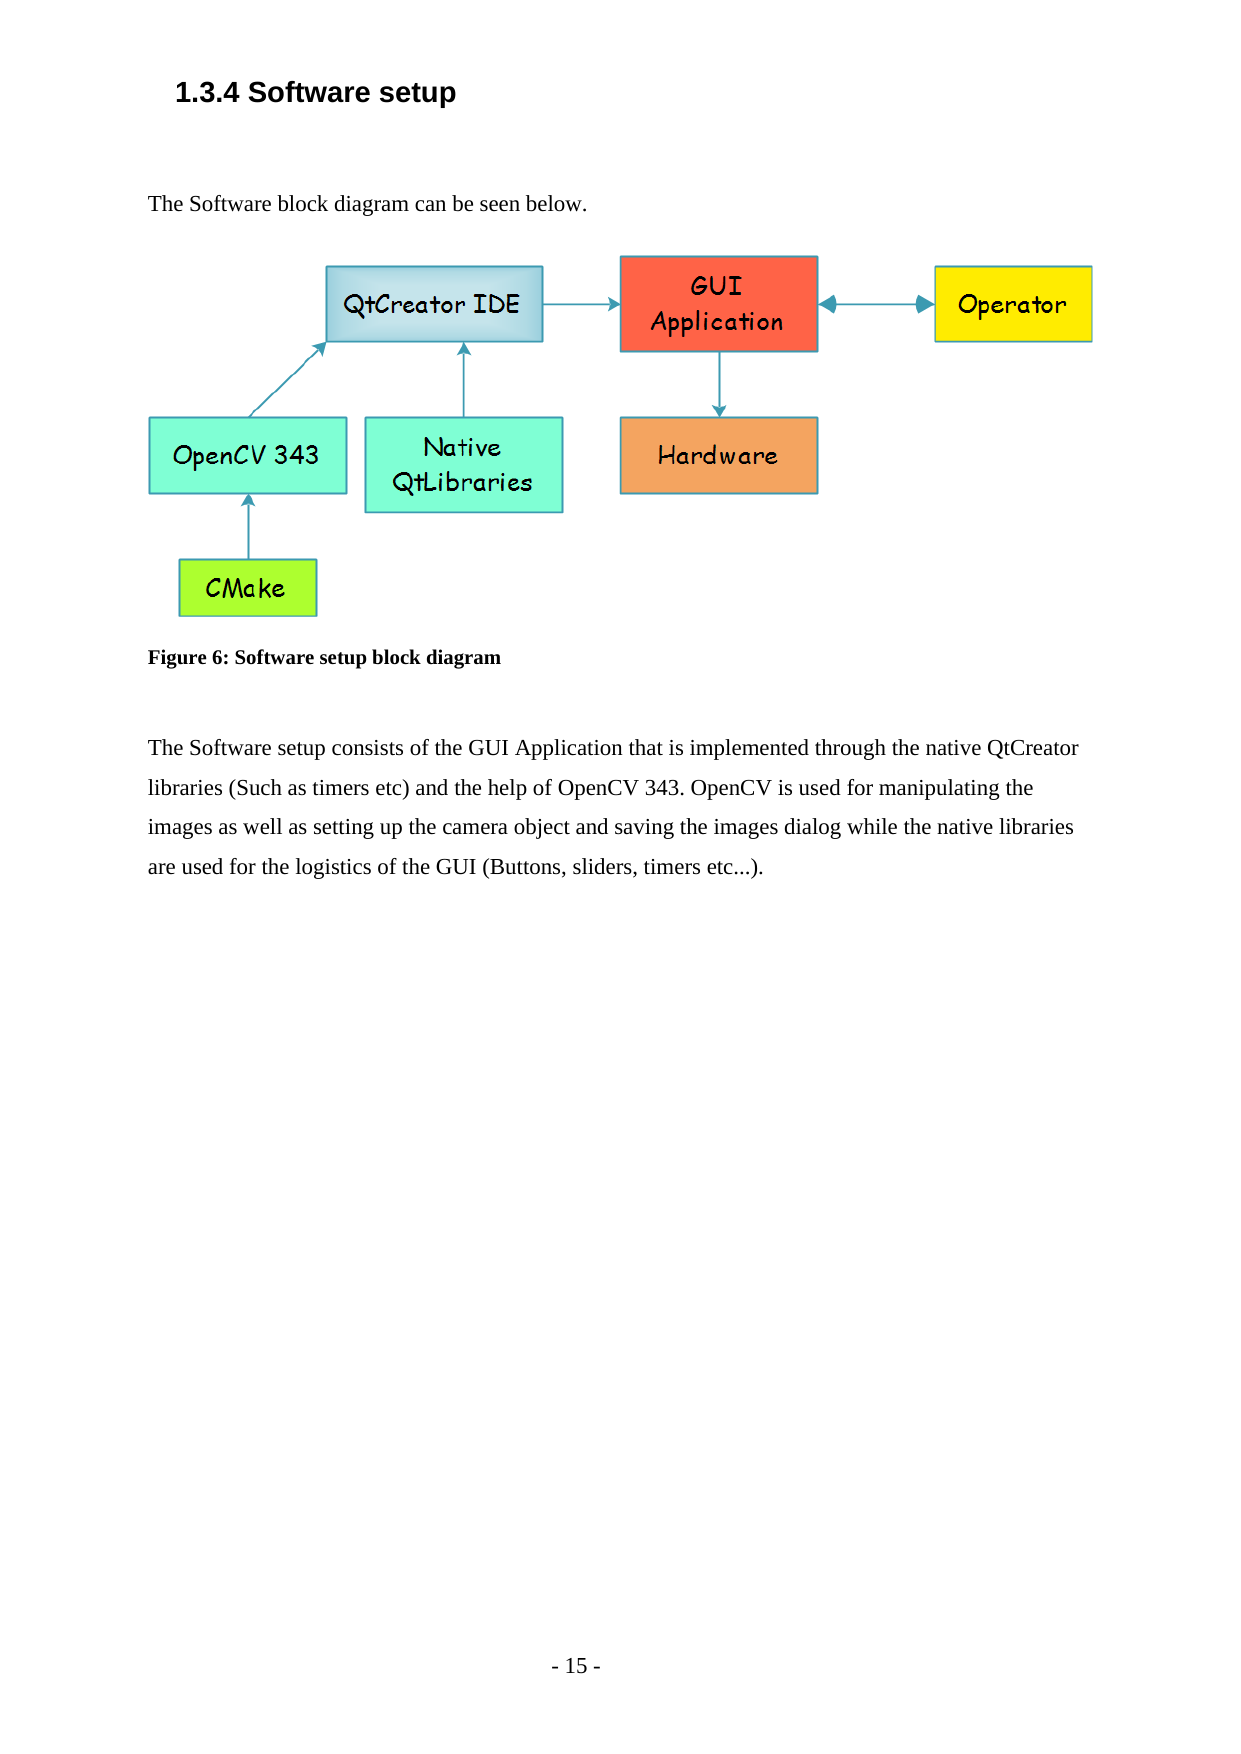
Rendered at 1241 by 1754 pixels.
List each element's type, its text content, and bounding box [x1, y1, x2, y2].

text Figure 6: Software setup block diagram [148, 617, 1092, 669]
picture [147, 255, 1093, 617]
text The Software block diagram can be seen below. [148, 190, 1092, 216]
text The Software setup consists of the GUI Application that is implemented through the native QtCreator libraries (Such as timers etc) and the help of OpenCV 343. OpenCV is used for manipulating the images as well as setting up the camera object and saving the images dialog while the native libraries are used for the logistics of the GUI (Buttons, sliders, timers etc...). [148, 734, 1092, 879]
subtitle 1.3.4 Software setup [175, 75, 1092, 108]
